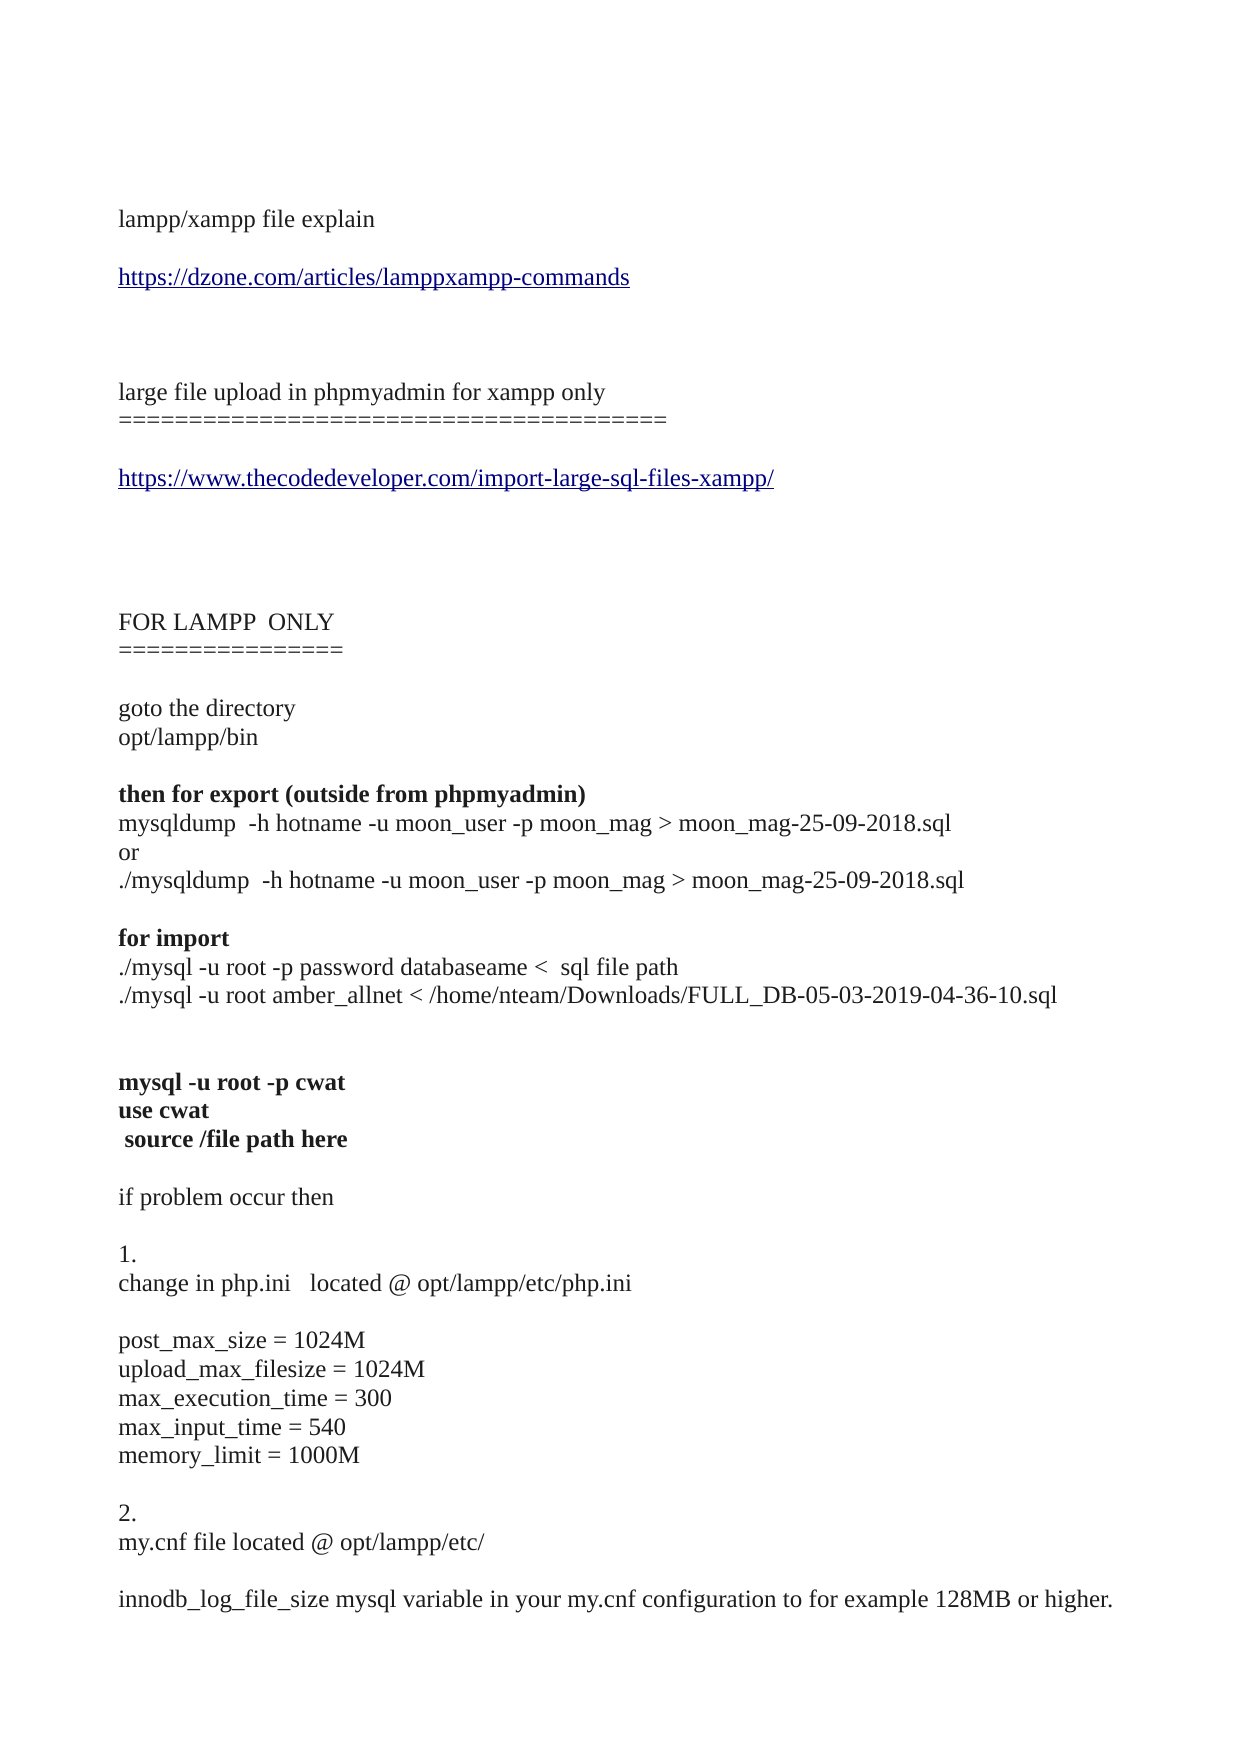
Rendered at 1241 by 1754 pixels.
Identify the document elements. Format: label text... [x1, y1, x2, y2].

text post_max_size = 1024M [118, 1326, 1122, 1354]
text mysql -u root -p cwat [118, 1067, 1122, 1096]
text https://dzone.com/articles/lamppxampp-commands [118, 262, 1122, 291]
text then for export (outside from phpmyadmin) [118, 779, 1122, 808]
text upload_max_filesize = 1024M [118, 1354, 1122, 1383]
text large file upload in phpmyadmin for xampp only [118, 377, 1122, 406]
text change in php.ini located @ opt/lampp/etc/php.ini [118, 1268, 1122, 1297]
text max_execution_time = 300 [118, 1383, 1122, 1412]
text memory_limit = 1000M [118, 1441, 1122, 1469]
text FOR LAMPP ONLY [118, 607, 1122, 636]
text goto the directory [118, 693, 1122, 722]
text my.cnf file located @ opt/lampp/etc/ [118, 1527, 1122, 1556]
text ./mysqldump -h hotname -u moon_user -p moon_mag > moon_mag-25-09-2018.sql [118, 866, 1122, 894]
text opt/lampp/bin [118, 722, 1122, 751]
text 2. [118, 1498, 1122, 1527]
text ======================================= [118, 406, 1122, 434]
text ./mysql -u root -p password databaseame < sql file path [118, 952, 1122, 981]
text max_input_time = 540 [118, 1412, 1122, 1441]
text for import [118, 923, 1122, 952]
text or [118, 837, 1122, 866]
text mysqldump -h hotname -u moon_user -p moon_mag > moon_mag-25-09-2018.sql [118, 808, 1122, 837]
text lampp/xampp file explain [118, 204, 1122, 233]
text ./mysql -u root amber_allnet < /home/nteam/Downloads/FULL_DB-05-03-2019-04-36-10.sql [118, 981, 1122, 1009]
text ================ [118, 636, 1122, 664]
text https://www.thecodedeveloper.com/import-large-sql-files-xampp/ [118, 463, 1122, 492]
text 1. [118, 1239, 1122, 1268]
text innodb_log_file_size mysql variable in your my.cnf configuration to for example 128MB or higher. [118, 1584, 1122, 1613]
text source /file path here [118, 1124, 1122, 1153]
text if problem occur then [118, 1182, 1122, 1211]
text use cwat [118, 1096, 1122, 1124]
